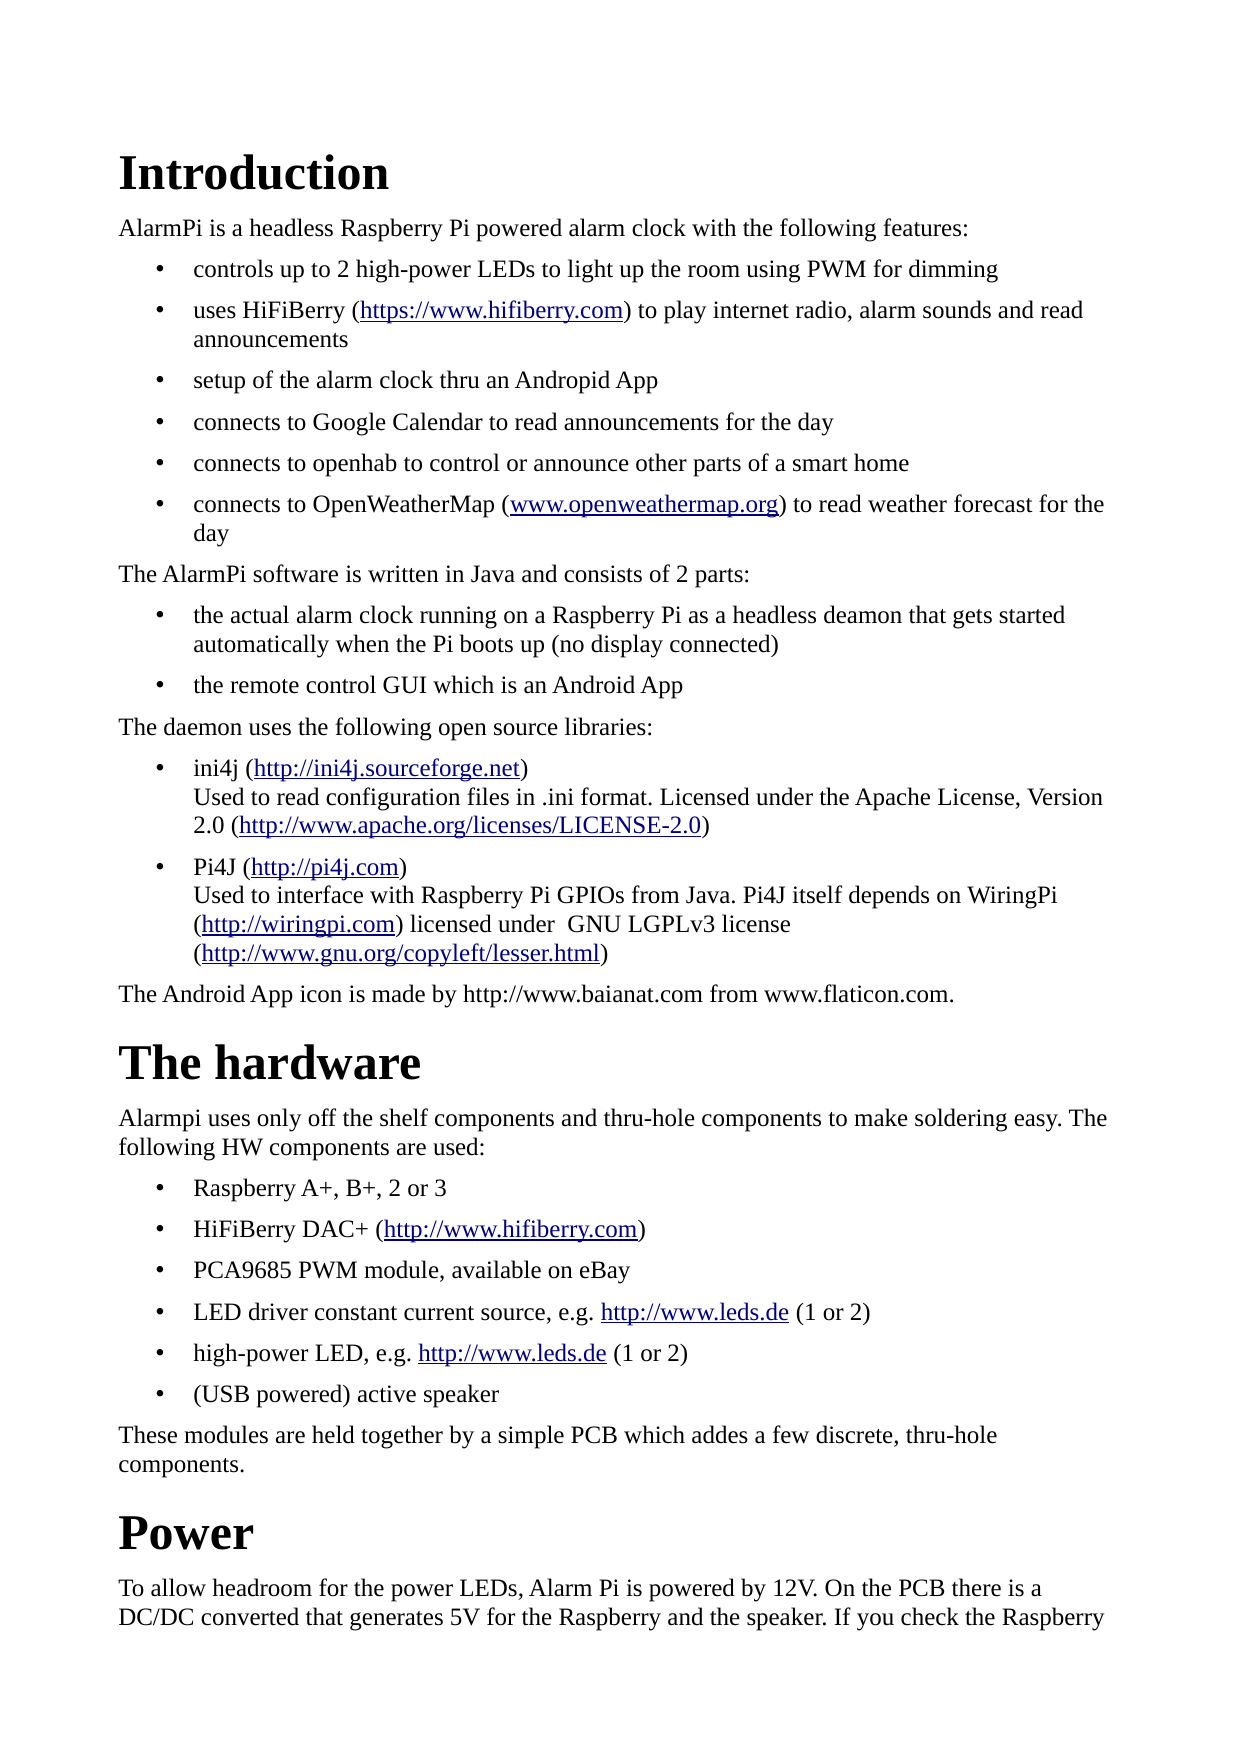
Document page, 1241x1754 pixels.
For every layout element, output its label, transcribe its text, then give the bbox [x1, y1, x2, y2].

list ini4j (http://ini4j.sourceforge.net) Used to read configuration files in .ini format. Licensed under the Apache License, Version 2.0 (http://www.apache.org/licenses/LICENSE-2.0) [156, 753, 1122, 839]
text Alarmpi uses only off the shelf components and thru-hole components to make soldering easy. The following HW components are used: [118, 1103, 1122, 1161]
list LED driver constant current source, e.g. http://www.leds.de (1 or 2) [156, 1297, 1122, 1326]
list high-power LED, e.g. http://www.leds.de (1 or 2) [156, 1338, 1122, 1367]
list connects to openhab to control or announce other parts of a smart home [156, 448, 1122, 477]
subtitle Introduction [118, 143, 1122, 201]
list controls up to 2 high-power LEDs to light up the room using PWM for dimming [156, 254, 1122, 283]
list uses HiFiBerry (https://www.hifiberry.com) to play internet radio, alarm sounds and read announcements [156, 296, 1122, 353]
list setup of the alarm clock thru an Andropid App [156, 366, 1122, 394]
text These modules are held together by a simple PCB which addes a few discrete, thru-hole components. [118, 1421, 1122, 1478]
list PCA9685 PWM module, available on eBay [156, 1256, 1122, 1284]
subtitle The hardware [118, 1033, 1122, 1091]
list connects to OpenWeatherMap (www.openweathermap.org) to read weather forecast for the day [156, 489, 1122, 547]
list HiFiBerry DAC+ (http://www.hifiberry.com) [156, 1214, 1122, 1243]
text To allow headroom for the power LEDs, Alarm Pi is powered by 12V. On the PCB there is a DC/DC converted that generates 5V for the Raspberry and the speaker. If you check the Raspberry [118, 1573, 1122, 1631]
list connects to Google Calendar to read announcements for the day [156, 407, 1122, 436]
text The AlarmPi software is written in Java and consists of 2 parts: [118, 559, 1122, 588]
list the remote control GUI which is an Android App [156, 671, 1122, 699]
text The Android App icon is made by http://www.baianat.com from www.flaticon.com. [118, 979, 1122, 1008]
subtitle Power [118, 1503, 1122, 1561]
text The daemon uses the following open source libraries: [118, 712, 1122, 741]
text AlarmPi is a headless Raspberry Pi powered alarm clock with the following features: [118, 213, 1122, 242]
list the actual alarm clock running on a Raspberry Pi as a headless deamon that gets started automatically when the Pi boots up (no display connected) [156, 601, 1122, 658]
list (USB powered) active speaker [156, 1379, 1122, 1408]
list Raspberry A+, B+, 2 or 3 [156, 1173, 1122, 1202]
list Pi4J (http://pi4j.com) Used to interface with Raspberry Pi GPIOs from Java. Pi4J itself depends on WiringPi (http://wiringpi.com) licensed under GNU LGPLv3 license (http://www.gnu.org/copyleft/lesser.html) [156, 852, 1122, 967]
